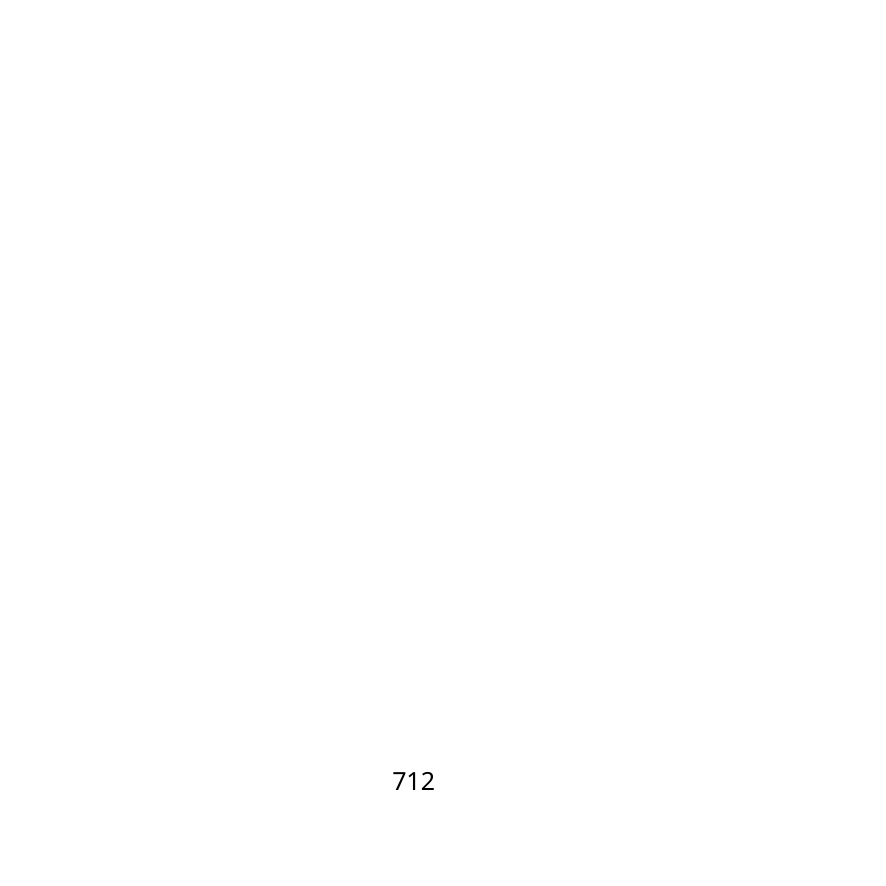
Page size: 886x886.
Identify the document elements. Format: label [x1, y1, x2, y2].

table_cell [413, 117, 768, 145]
table_cell [59, 117, 413, 145]
table_header [413, 89, 768, 117]
table_header [59, 89, 413, 117]
